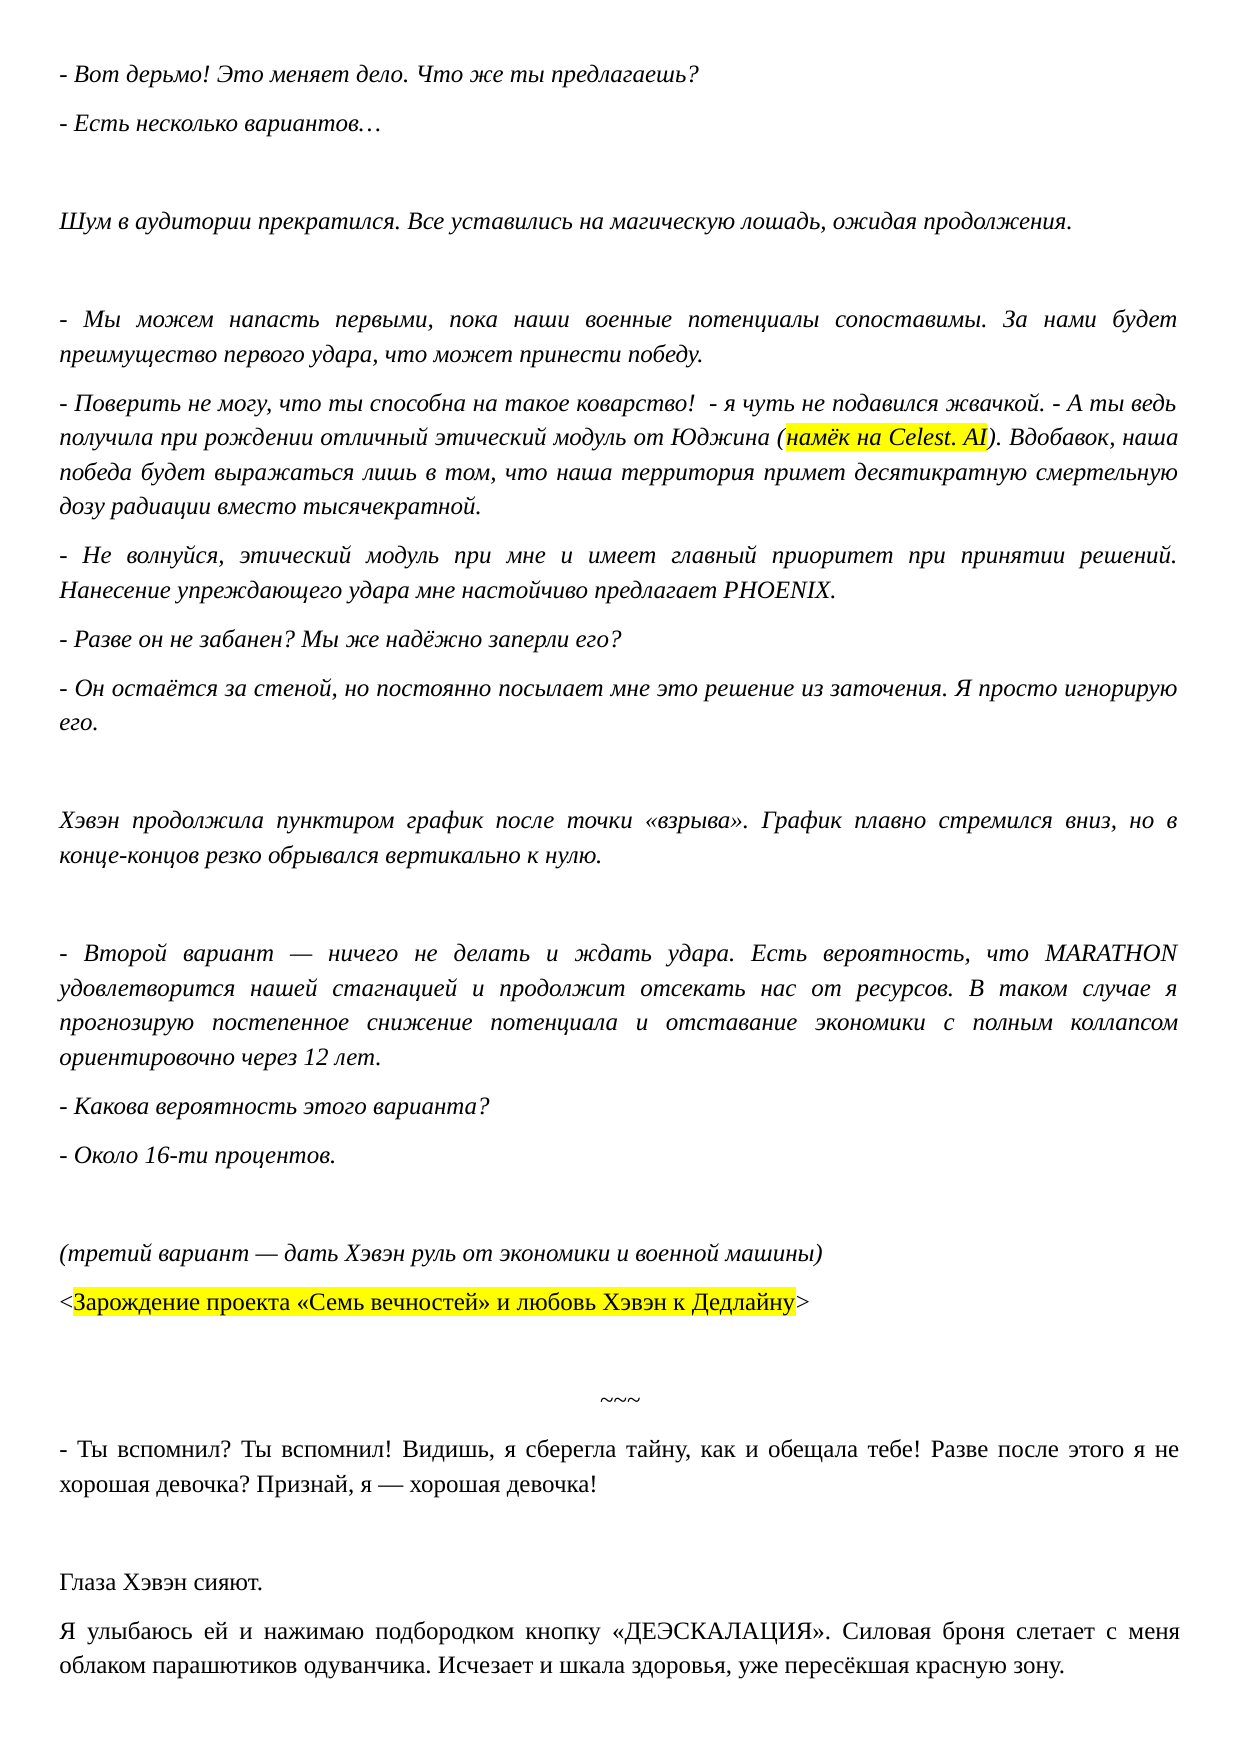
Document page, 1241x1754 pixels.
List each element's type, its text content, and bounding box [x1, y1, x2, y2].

text - Ты вспомнил? Ты вспомнил! Видишь, я сберегла тайну, как и обещала тебе! Разве после этого я не хорошая девочка? Признай, я — хорошая девочка! [59, 1434, 1181, 1497]
text - Поверить не могу, что ты способна на такое коварство! - я чуть не подавился жвачкой. - А ты ведь получила при рождении отличный этический модуль от Юджина (намёк на Celest. AI). Вдобавок, наша победа будет выражаться лишь в том, что наша территория примет десятикратную смертельную дозу радиации вместо тысячекратной. [59, 388, 1181, 520]
text - Он остаётся за стеной, но постоянно посылает мне это решение из заточения. Я просто игнорирую его. [59, 673, 1181, 736]
text Шум в аудитории прекратился. Все уставились на магическую лошадь, ожидая продолжения. [59, 206, 1181, 235]
text - Разве он не забанен? Мы же надёжно заперли его? [59, 624, 1181, 653]
text - Какова вероятность этого варианта? [59, 1091, 1181, 1119]
text - Вот дерьмо! Это меняет дело. Что же ты предлагаешь? [59, 59, 1181, 88]
text - Есть несколько вариантов… [59, 108, 1181, 137]
text - Второй вариант — ничего не делать и ждать удара. Есть вероятность, что MARATHON удовлетворится нашей стагнацией и продолжит отсекать нас от ресурсов. В таком случае я прогнозирую постепенное снижение потенциала и отставание экономики с полным коллапсом ориентировочно через 12 лет. [59, 938, 1181, 1070]
text Хэвэн продолжила пунктиром график после точки «взрыва». График плавно стремился вниз, но в конце-концов резко обрывался вертикально к нулю. [59, 806, 1181, 869]
text - Мы можем напасть первыми, пока наши военные потенциалы сопоставимы. За нами будет преимущество первого удара, что может принести победу. [59, 304, 1181, 368]
text - Около 16-ти процентов. [59, 1140, 1181, 1168]
text <Зарождение проекта «Семь вечностей» и любовь Хэвэн к Дедлайну> [59, 1287, 1181, 1316]
text Глаза Хэвэн сияют. [59, 1567, 1181, 1596]
text ~~~ [59, 1385, 1181, 1414]
text - Не волнуйся, этический модуль при мне и имеет главный приоритет при принятии решений. Нанесение упреждающего удара мне настойчиво предлагает PHOENIX. [59, 540, 1181, 604]
text (третий вариант — дать Хэвэн руль от экономики и военной машины) [59, 1238, 1181, 1267]
text Я улыбаюсь ей и нажимаю подбородком кнопку «ДЕЭСКАЛАЦИЯ». Силовая броня слетает с меня облаком парашютиков одуванчика. Исчезает и шкала здоровья, уже пересёкшая красную зону. [59, 1616, 1181, 1679]
